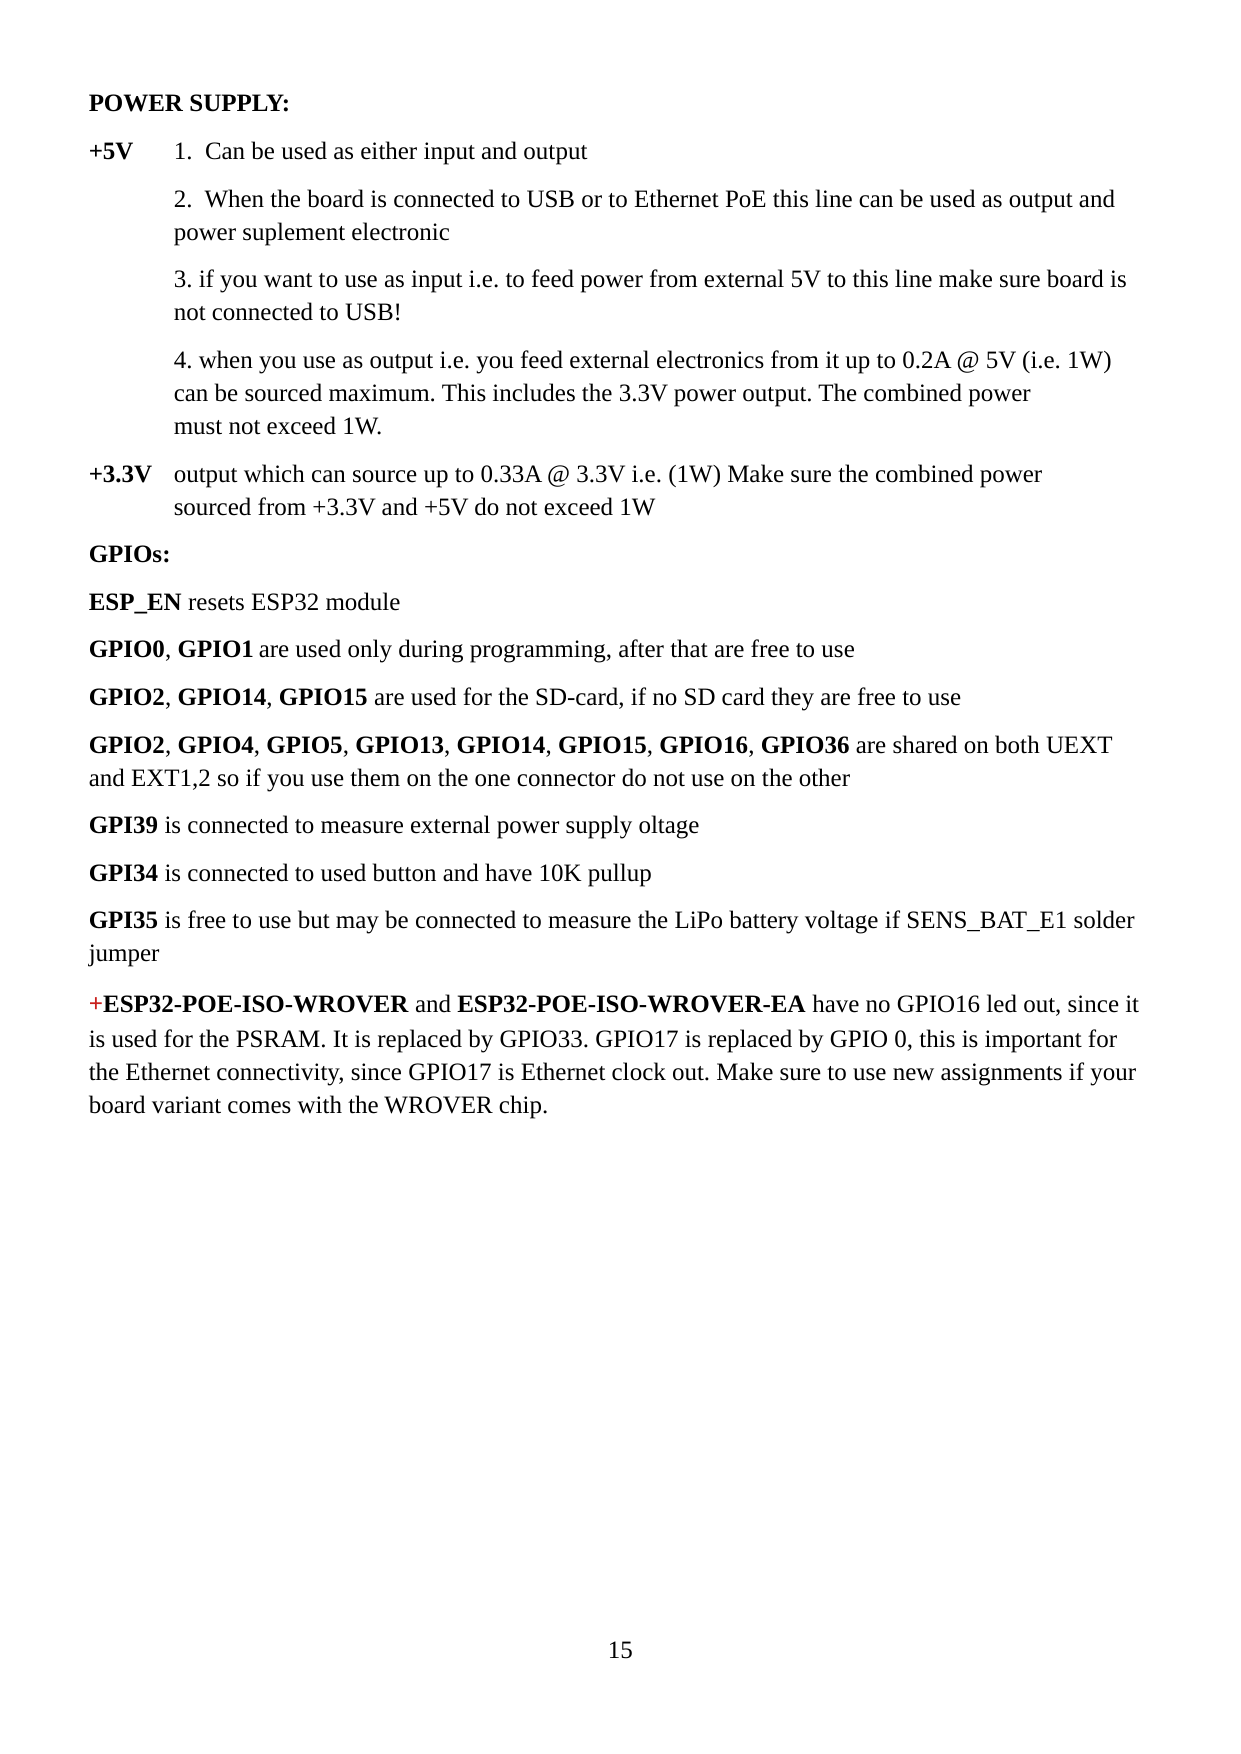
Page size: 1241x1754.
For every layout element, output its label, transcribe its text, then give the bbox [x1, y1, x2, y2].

text 2. When the board is connected to USB or to Ethernet PoE this line can be used as output and power suplement electronic [88, 184, 1152, 246]
text GPIO2, GPIO14, GPIO15 are used for the SD-card, if no SD card they are free to use [88, 682, 1152, 711]
text GPI34 is connected to used button and have 10K pullup [88, 858, 1152, 887]
text +5V 1. Can be used as either input and output [88, 136, 1152, 165]
text GPIO0, GPIO1 are used only during programming, after that are free to use [88, 634, 1152, 663]
text GPI39 is connected to measure external power supply oltage [88, 810, 1152, 839]
text ESP_EN resets ESP32 module [88, 587, 1152, 616]
text 4. when you use as output i.e. you feed external electronics from it up to 0.2A @ 5V (i.e. 1W) can be sourced maximum. This includes the 3.3V power output. The combined power must not exceed 1W. [88, 345, 1152, 440]
text GPIOs: [88, 539, 1152, 568]
text 3. if you want to use as input i.e. to feed power from external 5V to this line make sure board is not connected to USB! [88, 264, 1152, 326]
text GPIO2, GPIO4, GPIO5, GPIO13, GPIO14, GPIO15, GPIO16, GPIO36 are shared on both UEXT and EXT1,2 so if you use them on the one connector do not use on the other [88, 730, 1152, 791]
text POWER SUPPLY: [88, 88, 1152, 117]
text +ESP32-POE-ISO-WROVER and ESP32-POE-ISO-WROVER-EA have no GPIO16 led out, since it is used for the PSRAM. It is replaced by GPIO33. GPIO17 is replaced by GPIO 0, this is important for the Ethernet connectivity, since GPIO17 is Ethernet clock out. Make sure to use new assignments if your board variant comes with the WROVER chip. [88, 986, 1152, 1119]
text GPI35 is free to use but may be connected to measure the LiPo battery voltage if SENS_BAT_E1 solder jumper [88, 906, 1152, 967]
text +3.3V output which can source up to 0.33A @ 3.3V i.e. (1W) Make sure the combined power sourced from +3.3V and +5V do not exceed 1W [88, 459, 1152, 520]
